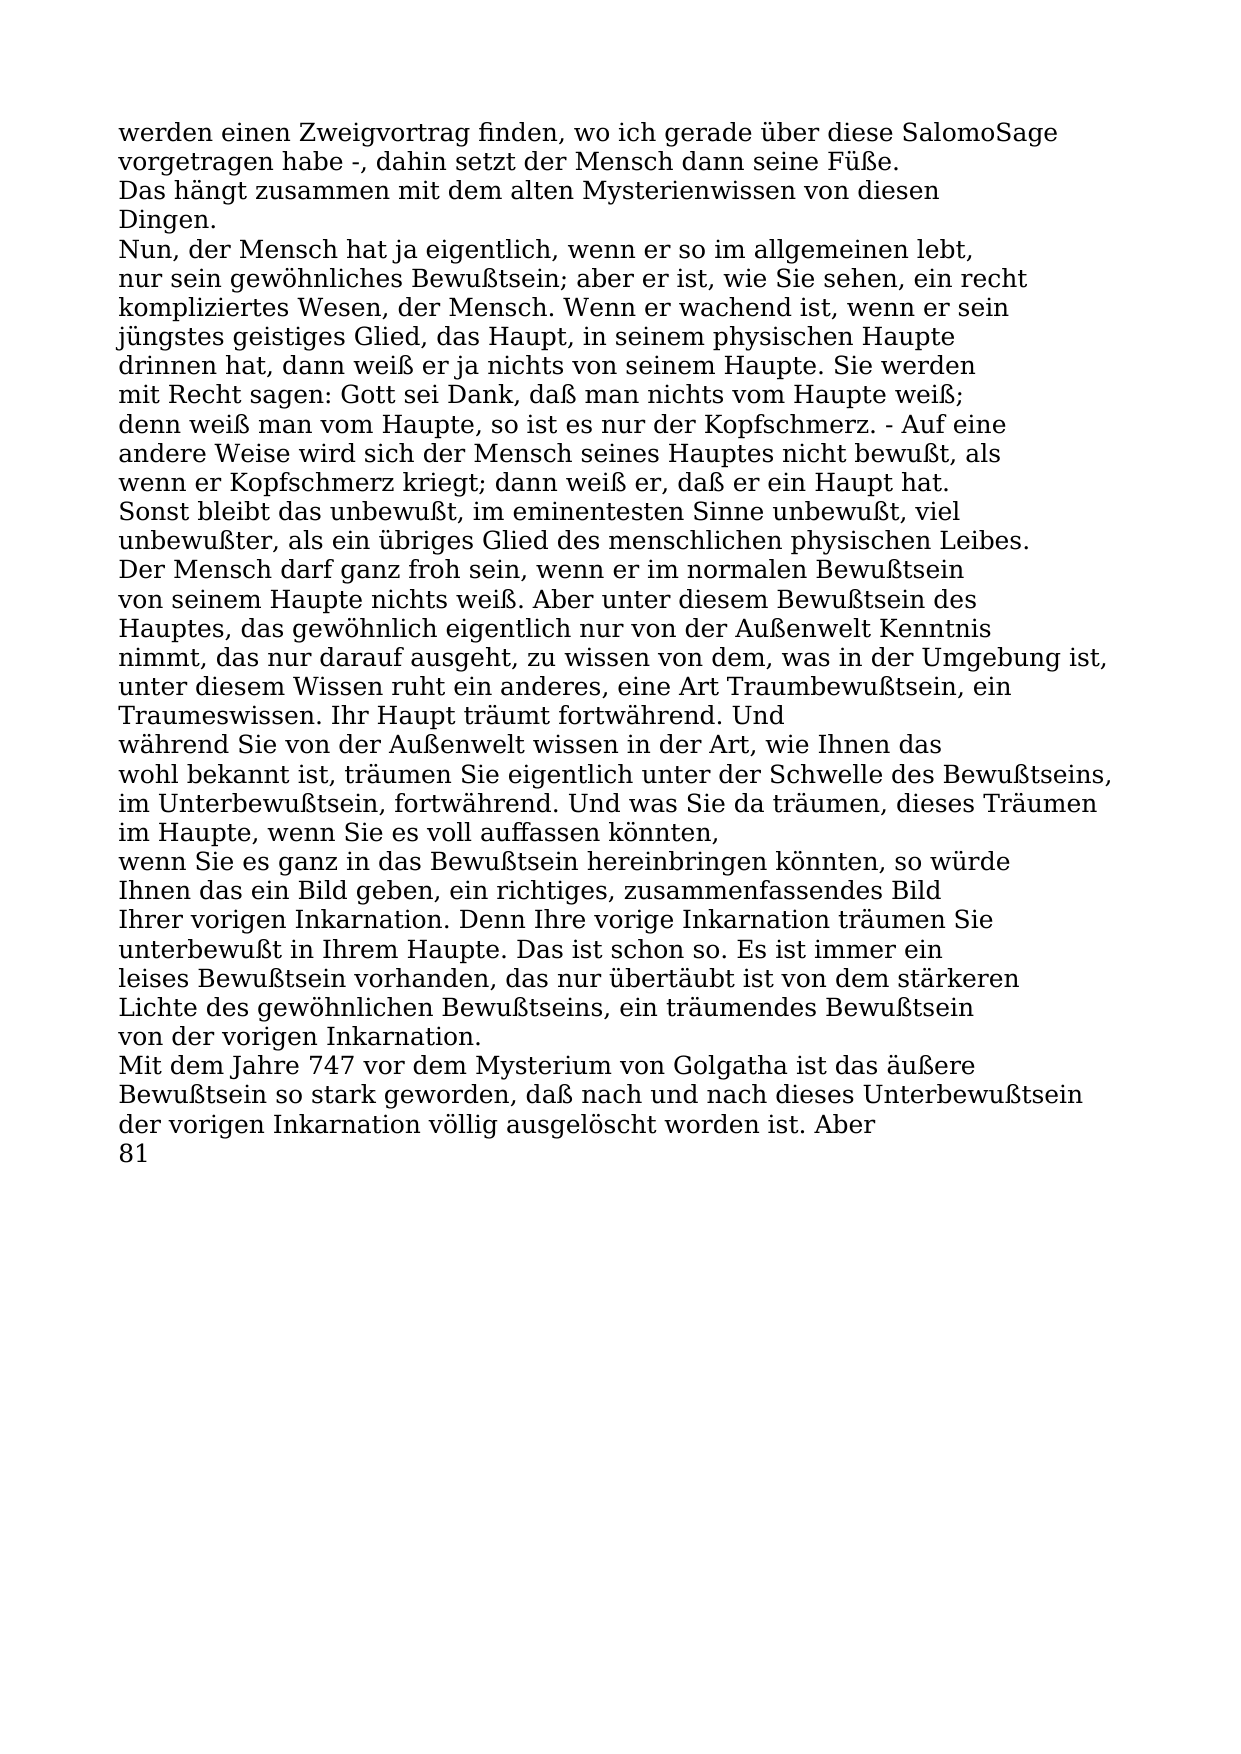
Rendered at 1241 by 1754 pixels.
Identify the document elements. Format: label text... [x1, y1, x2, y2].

text Dingen. [118, 206, 1122, 235]
text Hauptes, das gewöhnlich eigentlich nur von der Außenwelt Kenntnis [118, 614, 1122, 643]
text drinnen hat, dann weiß er ja nichts von seinem Haupte. Sie werden [118, 351, 1122, 381]
text mit Recht sagen: Gott sei Dank, daß man nichts vom Haupte weiß; [118, 381, 1122, 410]
text nur sein gewöhnliches Bewußtsein; aber er ist, wie Sie sehen, ein recht [118, 264, 1122, 293]
text unterbewußt in Ihrem Haupte. Das ist schon so. Es ist immer ein [118, 935, 1122, 964]
text Ihrer vorigen Inkarnation. Denn Ihre vorige Inkarnation träumen Sie [118, 906, 1122, 935]
text Sonst bleibt das unbewußt, im eminentesten Sinne unbewußt, viel unbewußter, als ein übriges Glied des menschlichen physischen Leibes. [118, 497, 1122, 556]
text denn weiß man vom Haupte, so ist es nur der Kopfschmerz. - Auf eine [118, 410, 1122, 439]
text Der Mensch darf ganz froh sein, wenn er im normalen Bewußtsein [118, 556, 1122, 585]
text wenn Sie es ganz in das Bewußtsein hereinbringen könnten, so würde [118, 847, 1122, 876]
text während Sie von der Außenwelt wissen in der Art, wie Ihnen das [118, 731, 1122, 760]
text Ihnen das ein Bild geben, ein richtiges, zusammenfassendes Bild [118, 876, 1122, 906]
text Mit dem Jahre 747 vor dem Mysterium von Golgatha ist das äußere [118, 1051, 1122, 1081]
text von seinem Haupte nichts weiß. Aber unter diesem Bewußtsein des [118, 585, 1122, 614]
text leises Bewußtsein vorhanden, das nur übertäubt ist von dem stärkeren [118, 964, 1122, 993]
text Nun, der Mensch hat ja eigentlich, wenn er so im allgemeinen lebt, [118, 235, 1122, 264]
text wohl bekannt ist, träumen Sie eigentlich unter der Schwelle des Bewußtseins, im Unterbewußtsein, fortwährend. Und was Sie da träumen, dieses Träumen im Haupte, wenn Sie es voll auffassen könnten, [118, 760, 1122, 847]
text 81 [118, 1139, 1122, 1168]
text andere Weise wird sich der Mensch seines Hauptes nicht bewußt, als [118, 439, 1122, 468]
text nimmt, das nur darauf ausgeht, zu wissen von dem, was in der Umgebung ist, unter diesem Wissen ruht ein anderes, eine Art Traumbewußtsein, ein Traumeswissen. Ihr Haupt träumt fortwährend. Und [118, 643, 1122, 731]
text Das hängt zusammen mit dem alten Mysterienwissen von diesen [118, 176, 1122, 206]
text von der vorigen Inkarnation. [118, 1022, 1122, 1051]
text werden einen Zweigvortrag finden, wo ich gerade über diese SalomoSage vorgetragen habe -, dahin setzt der Mensch dann seine Füße. [118, 118, 1122, 176]
text Lichte des gewöhnlichen Bewußtseins, ein träumendes Bewußtsein [118, 993, 1122, 1022]
text Bewußtsein so stark geworden, daß nach und nach dieses Unterbewußtsein der vorigen Inkarnation völlig ausgelöscht worden ist. Aber [118, 1081, 1122, 1139]
text wenn er Kopfschmerz kriegt; dann weiß er, daß er ein Haupt hat. [118, 468, 1122, 497]
text kompliziertes Wesen, der Mensch. Wenn er wachend ist, wenn er sein [118, 293, 1122, 322]
text jüngstes geistiges Glied, das Haupt, in seinem physischen Haupte [118, 322, 1122, 351]
